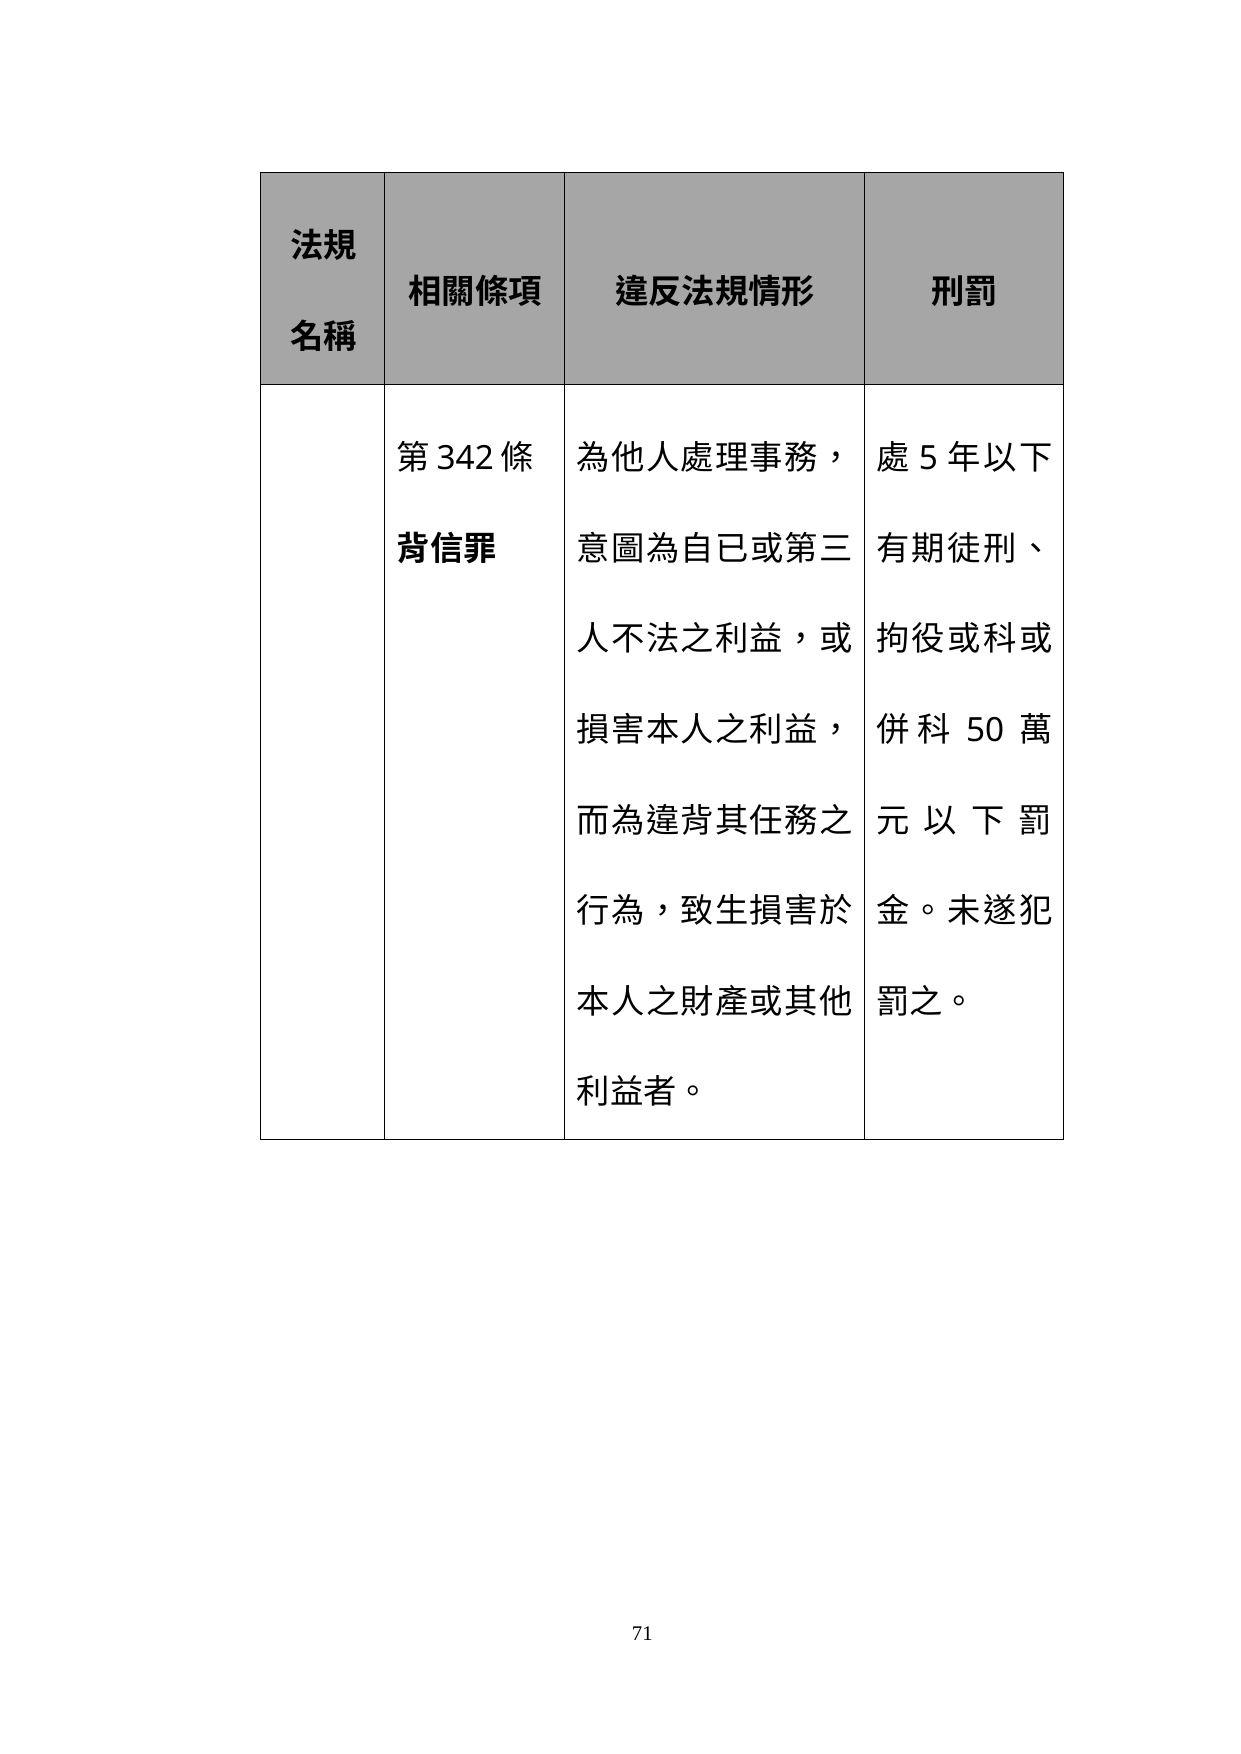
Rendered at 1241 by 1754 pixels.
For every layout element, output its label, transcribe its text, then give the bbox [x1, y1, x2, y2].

table_cell 處5年以下有期徒刑、拘役或科或併科50萬元以下罰金。未遂犯罰之。 [865, 385, 1063, 1139]
table_cell 為他人處理事務，意圖為自已或第三人不法之利益，或損害本人之利益，而為違背其任務之行為，致生損害於本人之財產或其他利益者。 [565, 385, 864, 1139]
table_header 違反法規情形 [565, 173, 864, 384]
table_cell [261, 385, 384, 1139]
table_header 相關條項 [385, 173, 564, 384]
table_header 刑罰 [865, 173, 1063, 384]
table_cell 第342條 背信罪 [385, 385, 564, 1139]
table_header 法規 名稱 [261, 173, 384, 384]
